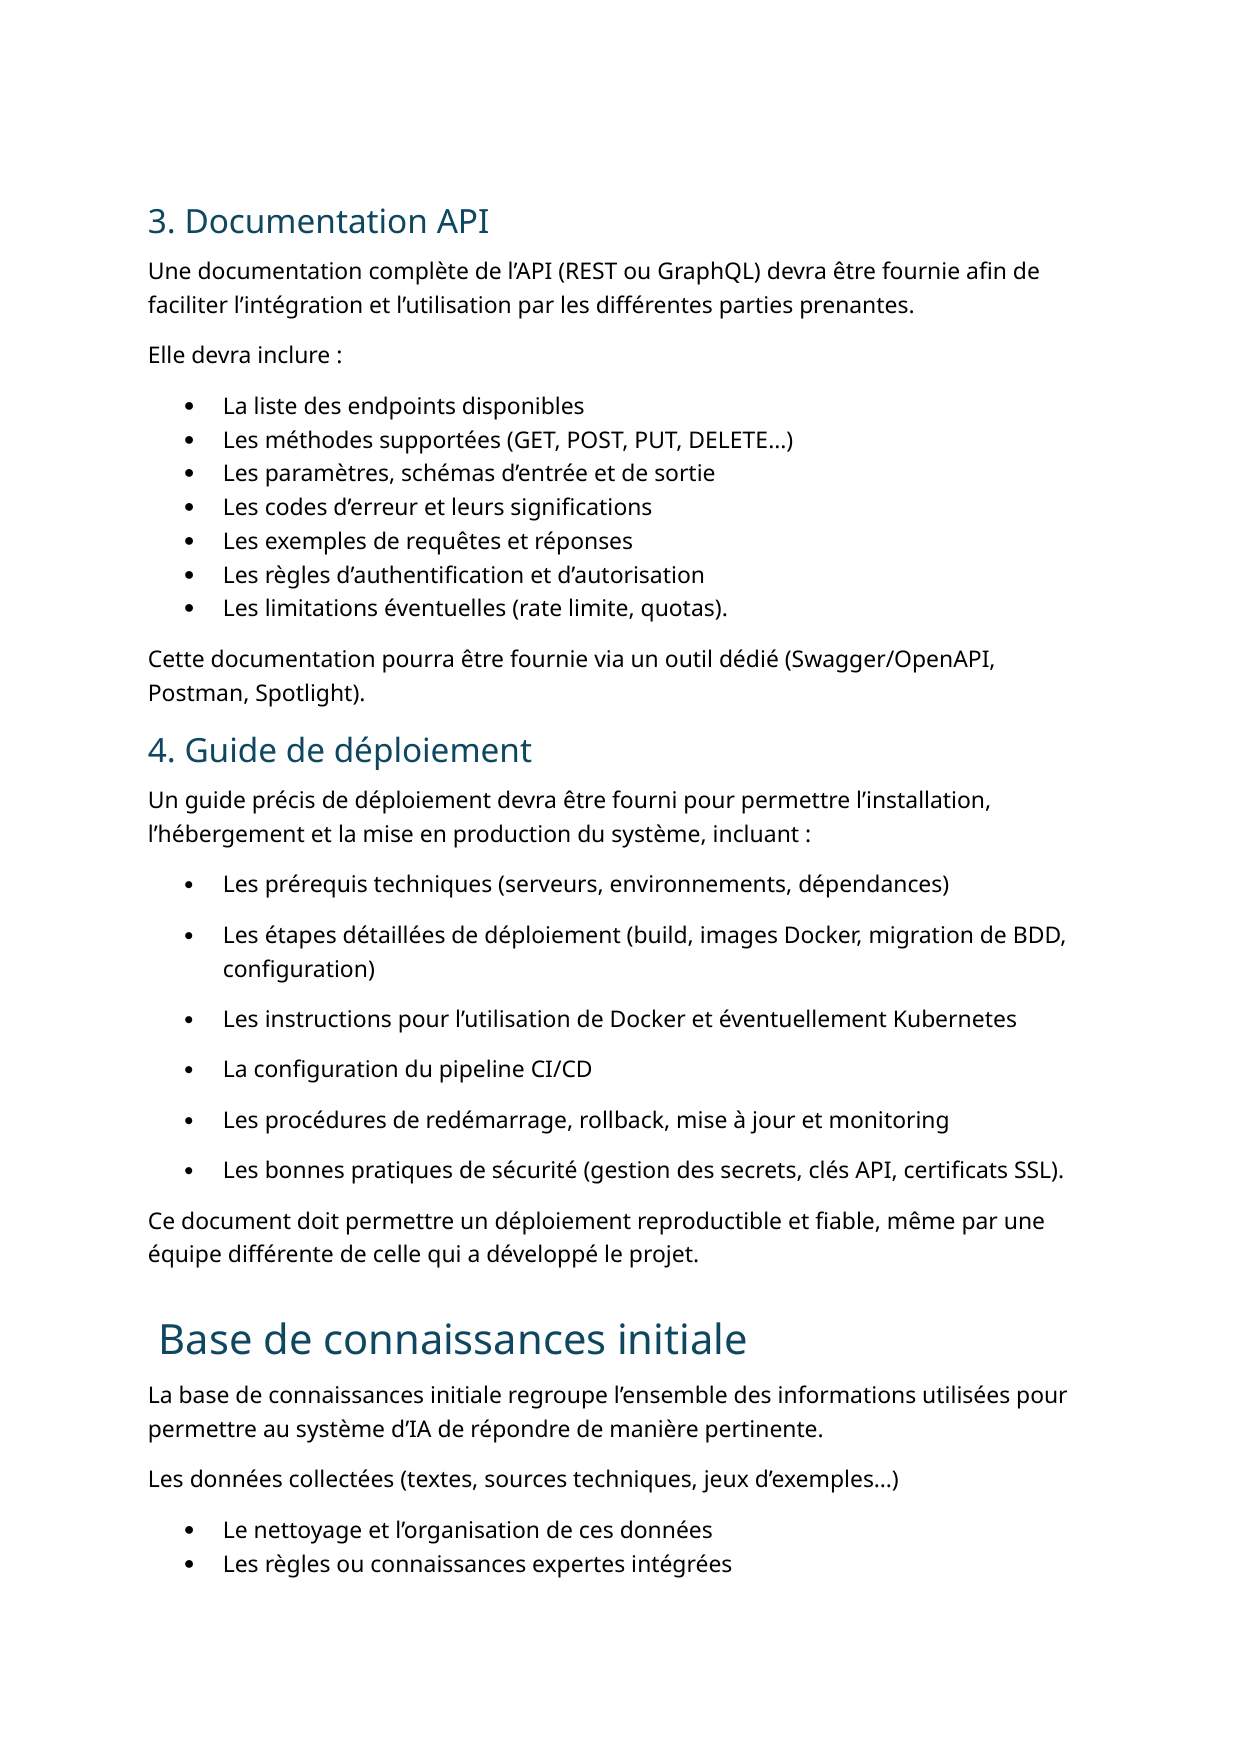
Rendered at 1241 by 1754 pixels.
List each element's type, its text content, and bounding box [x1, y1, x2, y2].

list La liste des endpoints disponibles [185, 390, 1093, 421]
subtitle 4. Guide de déploiement [148, 727, 1093, 772]
text Une documentation complète de l’API (REST ou GraphQL) devra être fournie afin de faciliter l’intégration et l’utilisation par les différentes parties prenantes. [148, 255, 1093, 320]
list Les exemples de requêtes et réponses [185, 525, 1093, 556]
text Un guide précis de déploiement devra être fourni pour permettre l’installation, l’hébergement et la mise en production du système, incluant : [148, 784, 1093, 849]
text Les données collectées (textes, sources techniques, jeux d’exemples…) [148, 1463, 1093, 1495]
list Les bonnes pratiques de sécurité (gestion des secrets, clés API, certificats SSL). [185, 1154, 1093, 1186]
list Les instructions pour l’utilisation de Docker et éventuellement Kubernetes [185, 1003, 1093, 1034]
list La configuration du pipeline CI/CD [185, 1053, 1093, 1085]
list Les paramètres, schémas d’entrée et de sortie [185, 457, 1093, 489]
list Les procédures de redémarrage, rollback, mise à jour et monitoring [185, 1104, 1093, 1135]
list Les règles d’authentification et d’autorisation [185, 559, 1093, 590]
subtitle Base de connaissances initiale [148, 1310, 1093, 1366]
list Les méthodes supportées (GET, POST, PUT, DELETE…) [185, 424, 1093, 455]
text La base de connaissances initiale regroupe l’ensemble des informations utilisées pour permettre au système d’IA de répondre de manière pertinente. [148, 1379, 1093, 1444]
list Les limitations éventuelles (rate limite, quotas). [185, 592, 1093, 624]
text Ce document doit permettre un déploiement reproductible et fiable, même par une équipe différente de celle qui a développé le projet. [148, 1205, 1093, 1270]
list Les étapes détaillées de déploiement (build, images Docker, migration de BDD, configuration) [185, 919, 1093, 984]
list Les prérequis techniques (serveurs, environnements, dépendances) [185, 868, 1093, 900]
text Elle devra inclure : [148, 339, 1093, 371]
text Cette documentation pourra être fournie via un outil dédié (Swagger/OpenAPI, Postman, Spotlight). [148, 643, 1093, 708]
list Le nettoyage et l’organisation de ces données [185, 1514, 1093, 1545]
list Les règles ou connaissances expertes intégrées [185, 1548, 1093, 1579]
list Les codes d’erreur et leurs significations [185, 491, 1093, 522]
subtitle 3. Documentation API [148, 198, 1093, 243]
